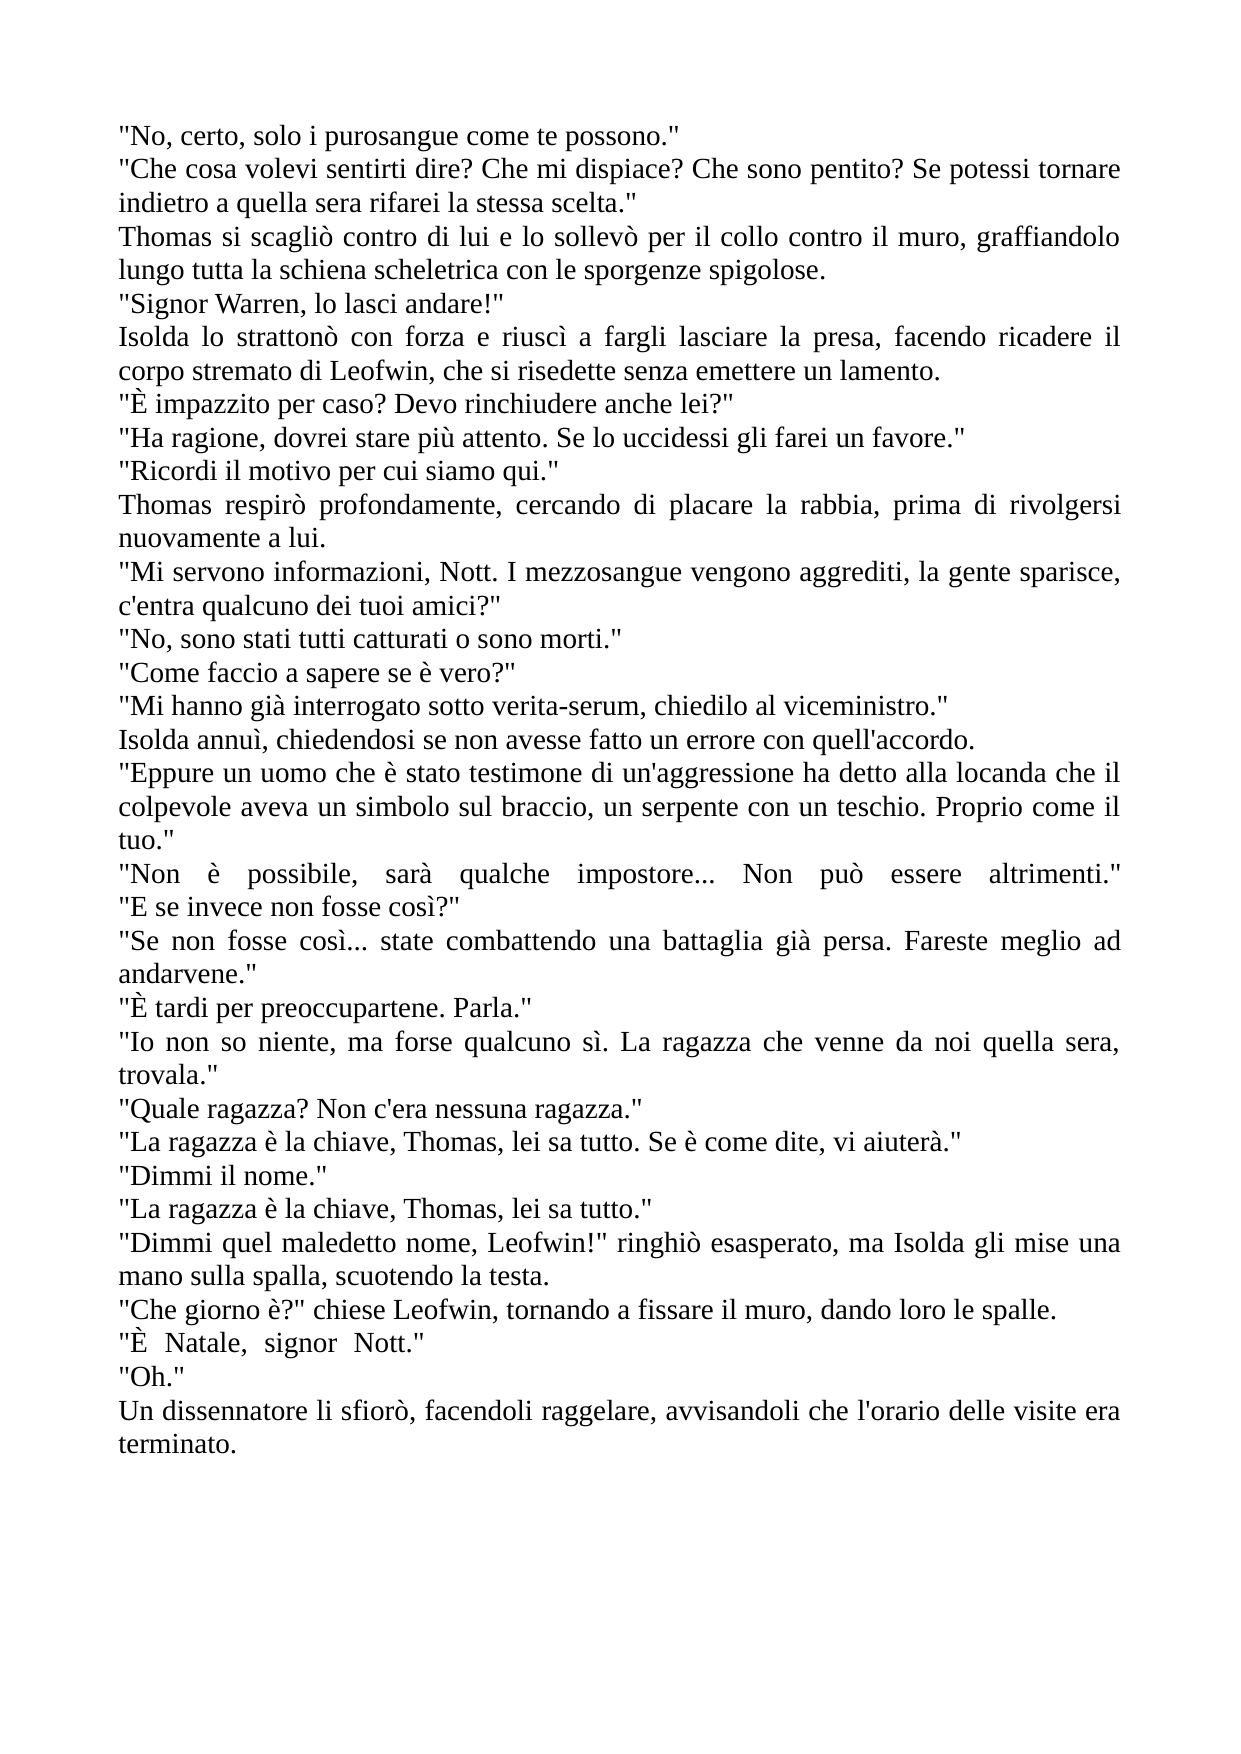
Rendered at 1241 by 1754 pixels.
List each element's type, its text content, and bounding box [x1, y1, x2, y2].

text "Dimmi quel maledetto nome, Leofwin!" ringhiò esasperato, ma Isolda gli mise una mano sulla spalla, scuotendo la testa. [118, 1225, 1122, 1292]
text "Che cosa volevi sentirti dire? Che mi dispiace? Che sono pentito? Se potessi tornare indietro a quella sera rifarei la stessa scelta." [118, 152, 1122, 219]
text Thomas respirò profondamente, cercando di placare la rabbia, prima di rivolgersi nuovamente a lui. [118, 487, 1122, 554]
text Isolda annuì, chiedendosi se non avesse fatto un errore con quell'accordo. [118, 722, 1122, 755]
text "Mi hanno già interrogato sotto verita-serum, chiedilo al viceministro." [118, 688, 1122, 722]
text Thomas si scagliò contro di lui e lo sollevò per il collo contro il muro, graffiandolo lungo tutta la schiena scheletrica con le sporgenze spigolose. [118, 219, 1122, 286]
text "Dimmi il nome." [118, 1158, 1122, 1191]
text "Mi servono informazioni, Nott. I mezzosangue vengono aggrediti, la gente sparisce, c'entra qualcuno dei tuoi amici?" [118, 554, 1122, 621]
text "Ha ragione, dovrei stare più attento. Se lo uccidessi gli farei un favore." [118, 420, 1122, 453]
text "Ricordi il motivo per cui siamo qui." [118, 453, 1122, 487]
text "È impazzito per caso? Devo rinchiudere anche lei?" [118, 386, 1122, 420]
text Isolda lo strattonò con forza e riuscì a fargli lasciare la presa, facendo ricadere il corpo stremato di Leofwin, che si risedette senza emettere un lamento. [118, 319, 1122, 386]
text "No, sono stati tutti catturati o sono morti." [118, 621, 1122, 655]
text "È tardi per preoccupartene. Parla." [118, 990, 1122, 1024]
text "Eppure un uomo che è stato testimone di un'aggressione ha detto alla locanda che il colpevole aveva un simbolo sul braccio, un serpente con un teschio. Proprio come il tuo." [118, 755, 1122, 856]
text "Io non so niente, ma forse qualcuno sì. La ragazza che venne da noi quella sera, trovala." [118, 1024, 1122, 1091]
text "Non è possibile, sarà qualche impostore... Non può essere altrimenti." "E se invece non fosse così?" [118, 856, 1122, 923]
text Un dissennatore li sfiorò, facendoli raggelare, avvisandoli che l'orario delle visite era terminato. [118, 1393, 1122, 1460]
text "Come faccio a sapere se è vero?" [118, 655, 1122, 688]
text "La ragazza è la chiave, Thomas, lei sa tutto." [118, 1191, 1122, 1225]
text "Che giorno è?" chiese Leofwin, tornando a fissare il muro, dando loro le spalle. [118, 1292, 1122, 1326]
text "No, certo, solo i purosangue come te possono." [118, 118, 1122, 152]
text "È Natale, signor Nott." "Oh." [118, 1326, 1122, 1393]
text "La ragazza è la chiave, Thomas, lei sa tutto. Se è come dite, vi aiuterà." [118, 1124, 1122, 1158]
text "Quale ragazza? Non c'era nessuna ragazza." [118, 1091, 1122, 1124]
text "Se non fosse così... state combattendo una battaglia già persa. Fareste meglio ad andarvene." [118, 923, 1122, 990]
text "Signor Warren, lo lasci andare!" [118, 286, 1122, 319]
